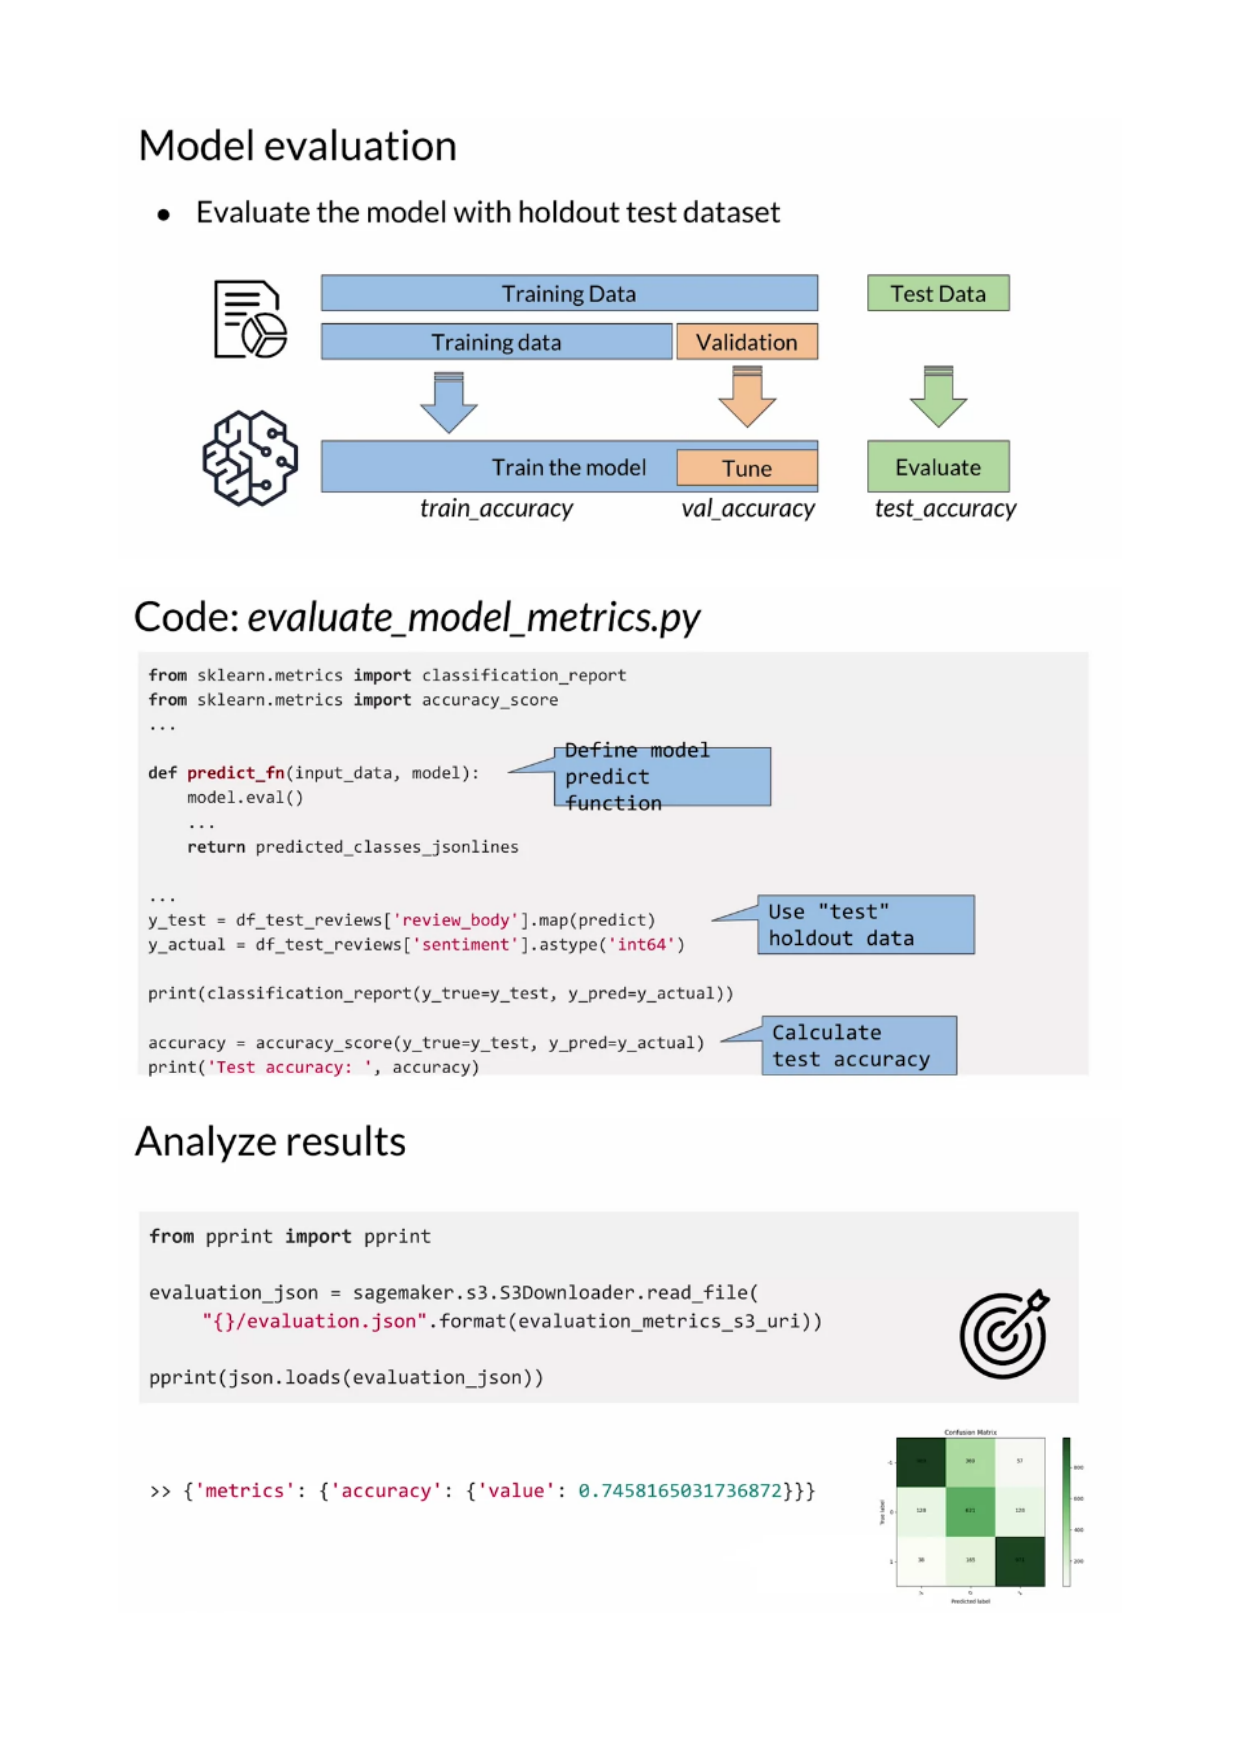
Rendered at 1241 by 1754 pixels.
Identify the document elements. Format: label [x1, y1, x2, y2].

picture [118, 587, 1123, 1090]
picture [118, 1118, 1123, 1613]
picture [118, 118, 1123, 559]
